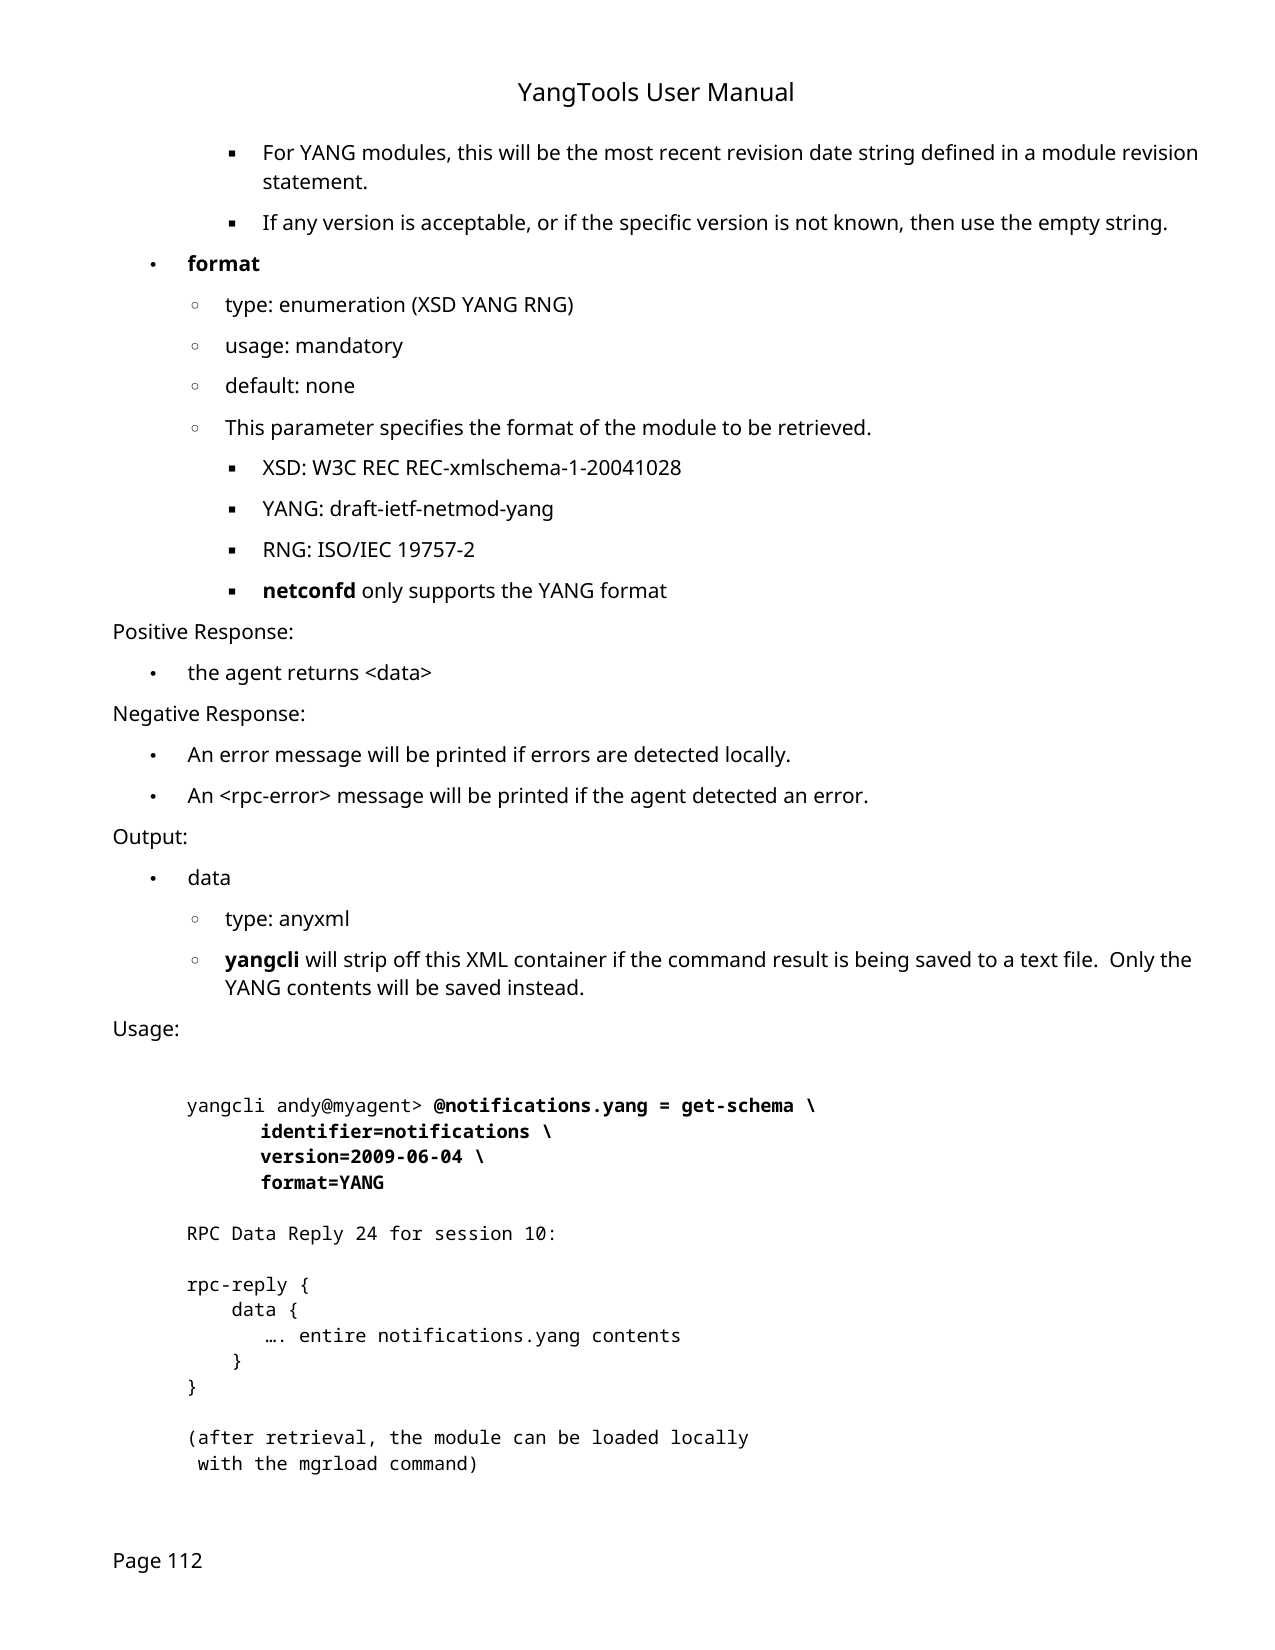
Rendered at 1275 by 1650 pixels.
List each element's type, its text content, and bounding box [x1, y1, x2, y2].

list netconfd only supports the YANG format [225, 576, 1200, 605]
list RNG: ISO/IEC 19757-2 [225, 535, 1200, 564]
list type: enumeration (XSD YANG RNG) [187, 290, 1200, 318]
list type: anyxml [187, 904, 1200, 932]
list data [150, 863, 1200, 891]
text yangcli andy@myagent> @notifications.yang = get-schema \ identifier=notifications \ version=2009-06-04 \ format=YANG RPC Data Reply 24 for session 10: rpc-reply { data { …. entire notifications.yang contents } } (after retrieval, the module can be loaded locally with the mgrload command) [112, 1093, 1200, 1501]
list YANG: draft-ietf-netmod-yang [225, 494, 1200, 523]
list An error message will be printed if errors are detected locally. [150, 740, 1200, 768]
text Usage: [112, 1014, 1200, 1043]
list usage: mandatory [187, 331, 1200, 359]
list yangcli will strip off this XML container if the command result is being saved to a text file. Only the YANG contents will be saved instead. [187, 945, 1200, 1002]
text Negative Response: [112, 699, 1200, 728]
list For YANG modules, this will be the most recent revision date string defined in a module revision statement. [225, 138, 1200, 195]
list the agent returns <data> [150, 658, 1200, 687]
list If any version is acceptable, or if the specific version is not known, then use the empty string. [225, 208, 1200, 236]
list This parameter specifies the format of the module to be retrieved. [187, 413, 1200, 441]
text Output: [112, 822, 1200, 850]
list XSD: W3C REC REC-xmlschema-1-20041028 [225, 453, 1200, 482]
list format [150, 249, 1200, 277]
list default: none [187, 372, 1200, 400]
list An <rpc-error> message will be printed if the agent detected an error. [150, 781, 1200, 809]
text Positive Response: [112, 617, 1200, 646]
